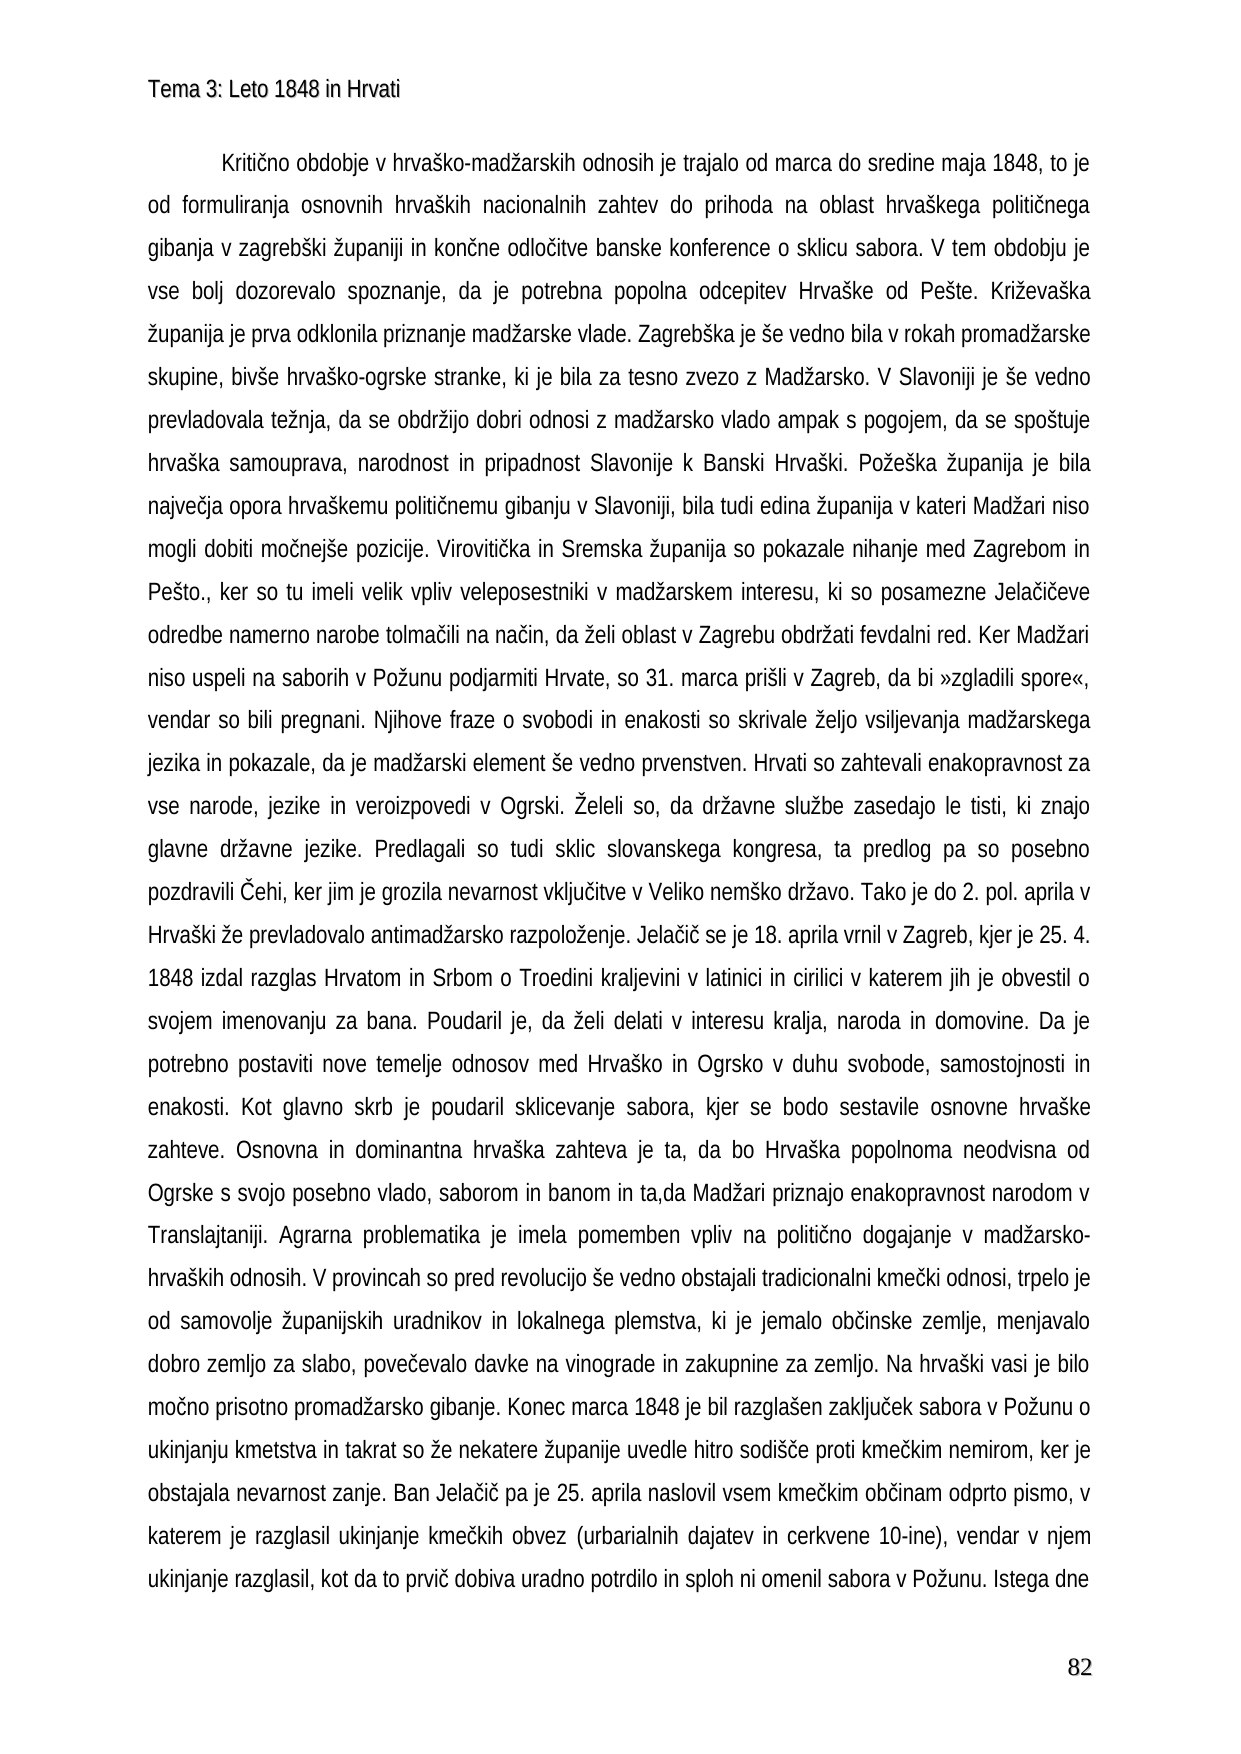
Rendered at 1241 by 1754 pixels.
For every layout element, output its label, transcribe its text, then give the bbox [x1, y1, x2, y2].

text Kritično obdobje v hrvaško-madžarskih odnosih je trajalo od marca do sredine maja 1848, to je od formuliranja osnovnih hrvaških nacionalnih zahtev do prihoda na oblast hrvaškega političnega gibanja v zagrebški županiji in končne odločitve banske konference o sklicu sabora. V tem obdobju je vse bolj dozorevalo spoznanje, da je potrebna popolna odcepitev Hrvaške od Pešte. Križevaška županija je prva odklonila priznanje madžarske vlade. Zagrebška je še vedno bila v rokah promadžarske skupine, bivše hrvaško-ogrske stranke, ki je bila za tesno zvezo z Madžarsko. V Slavoniji je še vedno prevladovala težnja, da se obdržijo dobri odnosi z madžarsko vlado ampak s pogojem, da se spoštuje hrvaška samouprava, narodnost in pripadnost Slavonije k Banski Hrvaški. Požeška županija je bila največja opora hrvaškemu političnemu gibanju v Slavoniji, bila tudi edina županija v kateri Madžari niso mogli dobiti močnejše pozicije. Virovitička in Sremska županija so pokazale nihanje med Zagrebom in Pešto., ker so tu imeli velik vpliv veleposestniki v madžarskem interesu, ki so posamezne Jelačičeve odredbe namerno narobe tolmačili na način, da želi oblast v Zagrebu obdržati fevdalni red. Ker Madžari niso uspeli na saborih v Požunu podjarmiti Hrvate, so 31. marca prišli v Zagreb, da bi »zgladili spore«, vendar so bili pregnani. Njihove fraze o svobodi in enakosti so skrivale željo vsiljevanja madžarskega jezika in pokazale, da je madžarski element še vedno prvenstven. Hrvati so zahtevali enakopravnost za vse narode, jezike in veroizpovedi v Ogrski. Želeli so, da državne službe zasedajo le tisti, ki znajo glavne državne jezike. Predlagali so tudi sklic slovanskega kongresa, ta predlog pa so posebno pozdravili Čehi, ker jim je grozila nevarnost vključitve v Veliko nemško državo. Tako je do 2. pol. aprila v Hrvaški že prevladovalo antimadžarsko razpoloženje. Jelačič se je 18. aprila vrnil v Zagreb, kjer je 25. 4. 1848 izdal razglas Hrvatom in Srbom o Troedini kraljevini v latinici in cirilici v katerem jih je obvestil o svojem imenovanju za bana. Poudaril je, da želi delati v interesu kralja, naroda in domovine. Da je potrebno postaviti nove temelje odnosov med Hrvaško in Ogrsko v duhu svobode, samostojnosti in enakosti. Kot glavno skrb je poudaril sklicevanje sabora, kjer se bodo sestavile osnovne hrvaške zahteve. Osnovna in dominantna hrvaška zahteva je ta, da bo Hrvaška popolnoma neodvisna od Ogrske s svojo posebno vlado, saborom in banom in ta,da Madžari priznajo enakopravnost narodom v Translajtaniji. Agrarna problematika je imela pomemben vpliv na politično dogajanje v madžarsko-hrvaških odnosih. V provincah so pred revolucijo še vedno obstajali tradicionalni kmečki odnosi, trpelo je od samovolje županijskih uradnikov in lokalnega plemstva, ki je jemalo občinske zemlje, menjavalo dobro zemljo za slabo, povečevalo davke na vinograde in zakupnine za zemljo. Na hrvaški vasi je bilo močno prisotno promadžarsko gibanje. Konec marca 1848 je bil razglašen zaključek sabora v Požunu o ukinjanju kmetstva in takrat so že nekatere županije uvedle hitro sodišče proti kmečkim nemirom, ker je obstajala nevarnost zanje. Ban Jelačič pa je 25. aprila naslovil vsem kmečkim občinam odprto pismo, v katerem je razglasil ukinjanje kmečkih obvez (urbarialnih dajatev in cerkvene 10-ine), vendar v njem ukinjanje razglasil, kot da to prvič dobiva uradno potrdilo in sploh ni omenil sabora v Požunu. Istega dne [148, 148, 1093, 1592]
